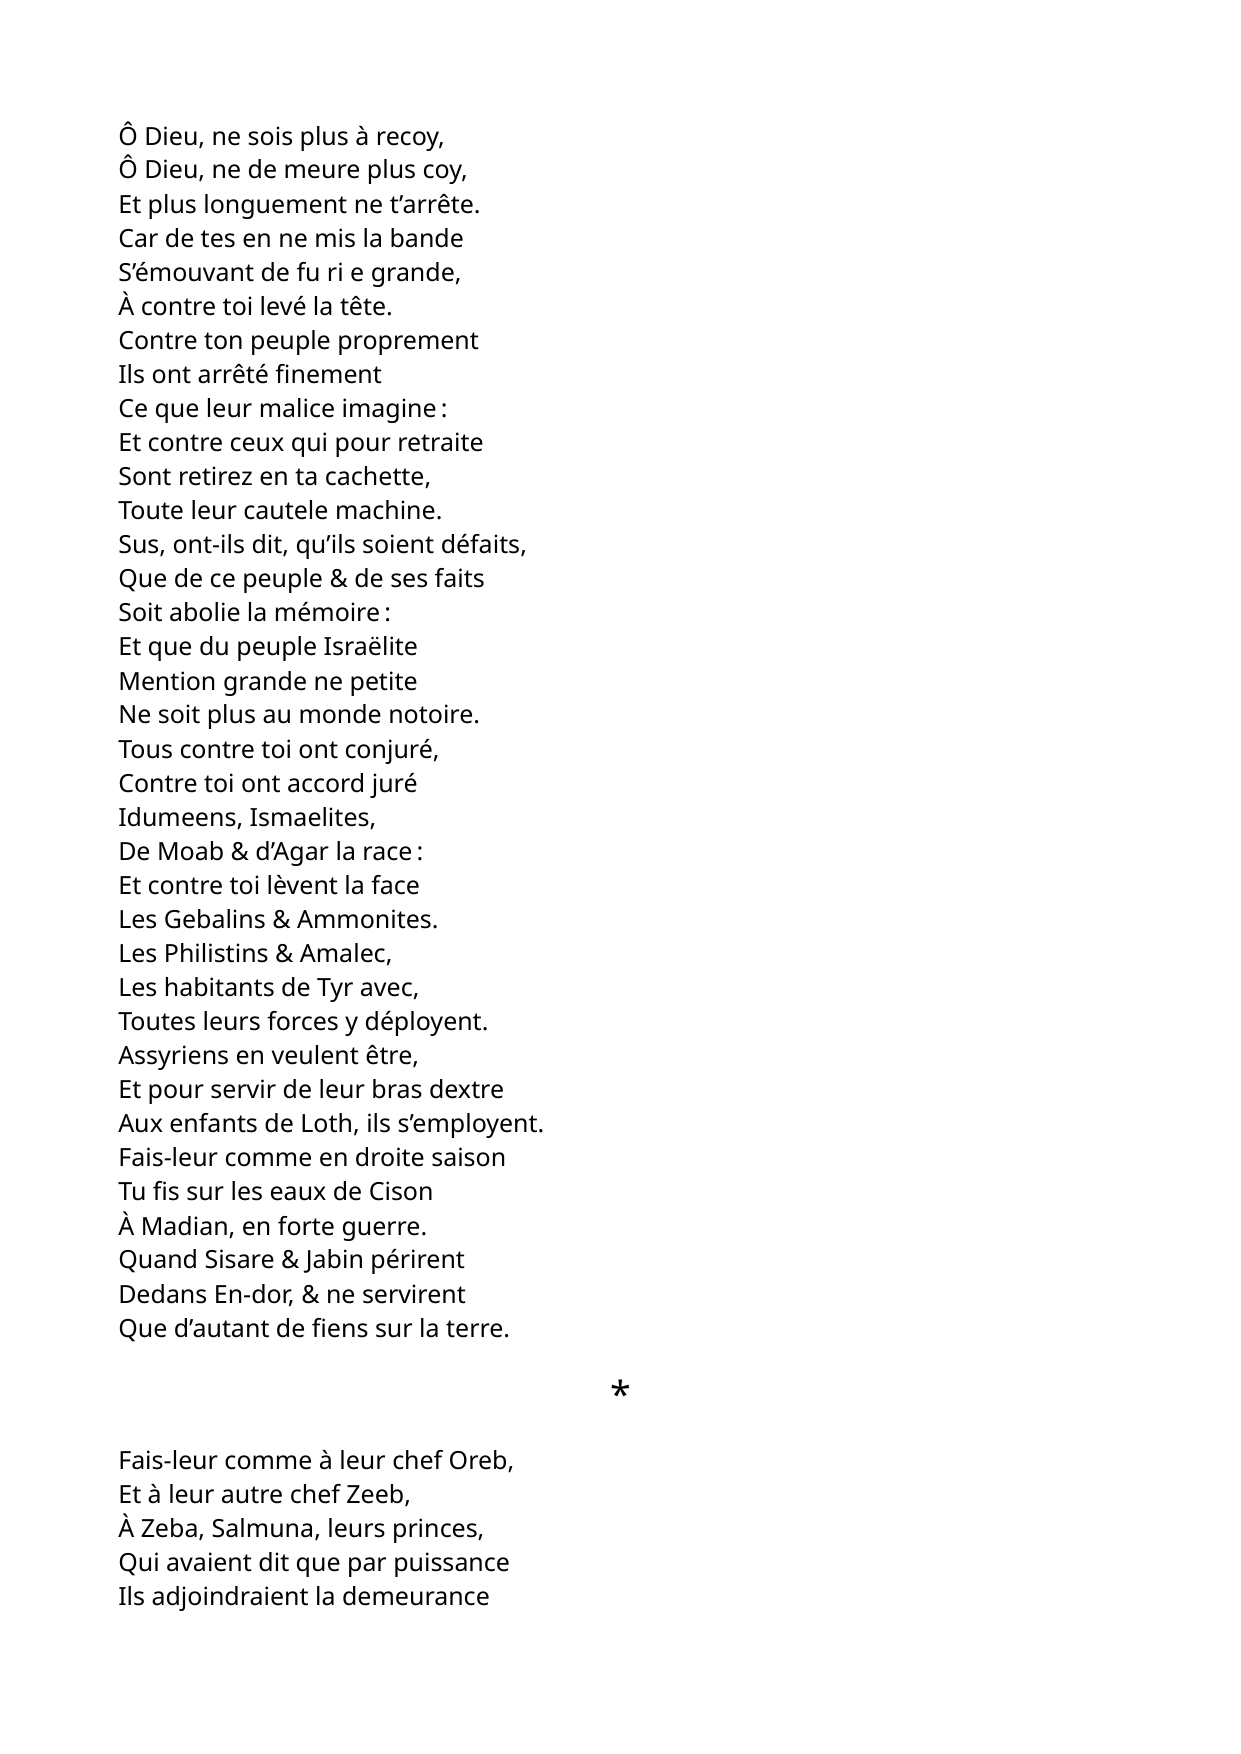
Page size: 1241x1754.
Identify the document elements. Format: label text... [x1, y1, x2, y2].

text S’émouvant de fu ri e grande, [118, 254, 1122, 288]
text Ô Dieu, ne de meure plus coy, [118, 152, 1122, 186]
text Sus, ont-ils dit, qu’ils soient défaits, [118, 527, 1122, 561]
text Les habitants de Tyr avec, [118, 970, 1122, 1004]
text À contre toi levé la tête. [118, 288, 1122, 322]
text Fais-leur comme en droite saison [118, 1140, 1122, 1174]
text Qui avaient dit que par puissance [118, 1545, 1122, 1579]
text Assyriens en veulent être, [118, 1038, 1122, 1072]
text Ils ont arrêté finement [118, 357, 1122, 391]
text Aux enfants de Loth, ils s’employent. [118, 1106, 1122, 1140]
text Contre ton peuple proprement [118, 322, 1122, 357]
text Idumeens, Ismaelites, [118, 799, 1122, 833]
text Tous contre toi ont conjuré, [118, 731, 1122, 765]
text * [118, 1368, 1122, 1419]
text Et que du peuple Israëlite [118, 629, 1122, 663]
text Car de tes en ne mis la bande [118, 220, 1122, 254]
text Contre toi ont accord juré [118, 765, 1122, 799]
text Les Gebalins & Ammonites. [118, 902, 1122, 936]
text Quand Sisare & Jabin périrent [118, 1242, 1122, 1276]
text Toutes leurs forces y déployent. [118, 1004, 1122, 1038]
text Et contre toi lèvent la face [118, 867, 1122, 902]
text Ils adjoindraient la demeurance [118, 1579, 1122, 1613]
text Que d’autant de fiens sur la terre. [118, 1310, 1122, 1344]
text Dedans En-dor, & ne servirent [118, 1276, 1122, 1310]
text À Madian, en forte guerre. [118, 1208, 1122, 1242]
text De Moab & d’Agar la race : [118, 833, 1122, 867]
text Et pour servir de leur bras dextre [118, 1072, 1122, 1106]
text Et contre ceux qui pour retraite [118, 425, 1122, 459]
text Mention grande ne petite [118, 663, 1122, 697]
text Tu fis sur les eaux de Cison [118, 1174, 1122, 1208]
text Toute leur cautele machine. [118, 493, 1122, 527]
text Ce que leur malice imagine : [118, 391, 1122, 425]
text Les Philistins & Amalec, [118, 936, 1122, 970]
text Et à leur autre chef Zeeb, [118, 1477, 1122, 1511]
text Que de ce peuple & de ses faits [118, 561, 1122, 595]
text Soit abolie la mémoire : [118, 595, 1122, 629]
text Sont retirez en ta cachette, [118, 459, 1122, 493]
text Ne soit plus au monde notoire. [118, 697, 1122, 731]
text Et plus longuement ne t’arrête. [118, 186, 1122, 220]
text À Zeba, Salmuna, leurs princes, [118, 1511, 1122, 1545]
text Ô Dieu, ne sois plus à recoy, [118, 118, 1122, 152]
text Fais-leur comme à leur chef Oreb, [118, 1443, 1122, 1477]
